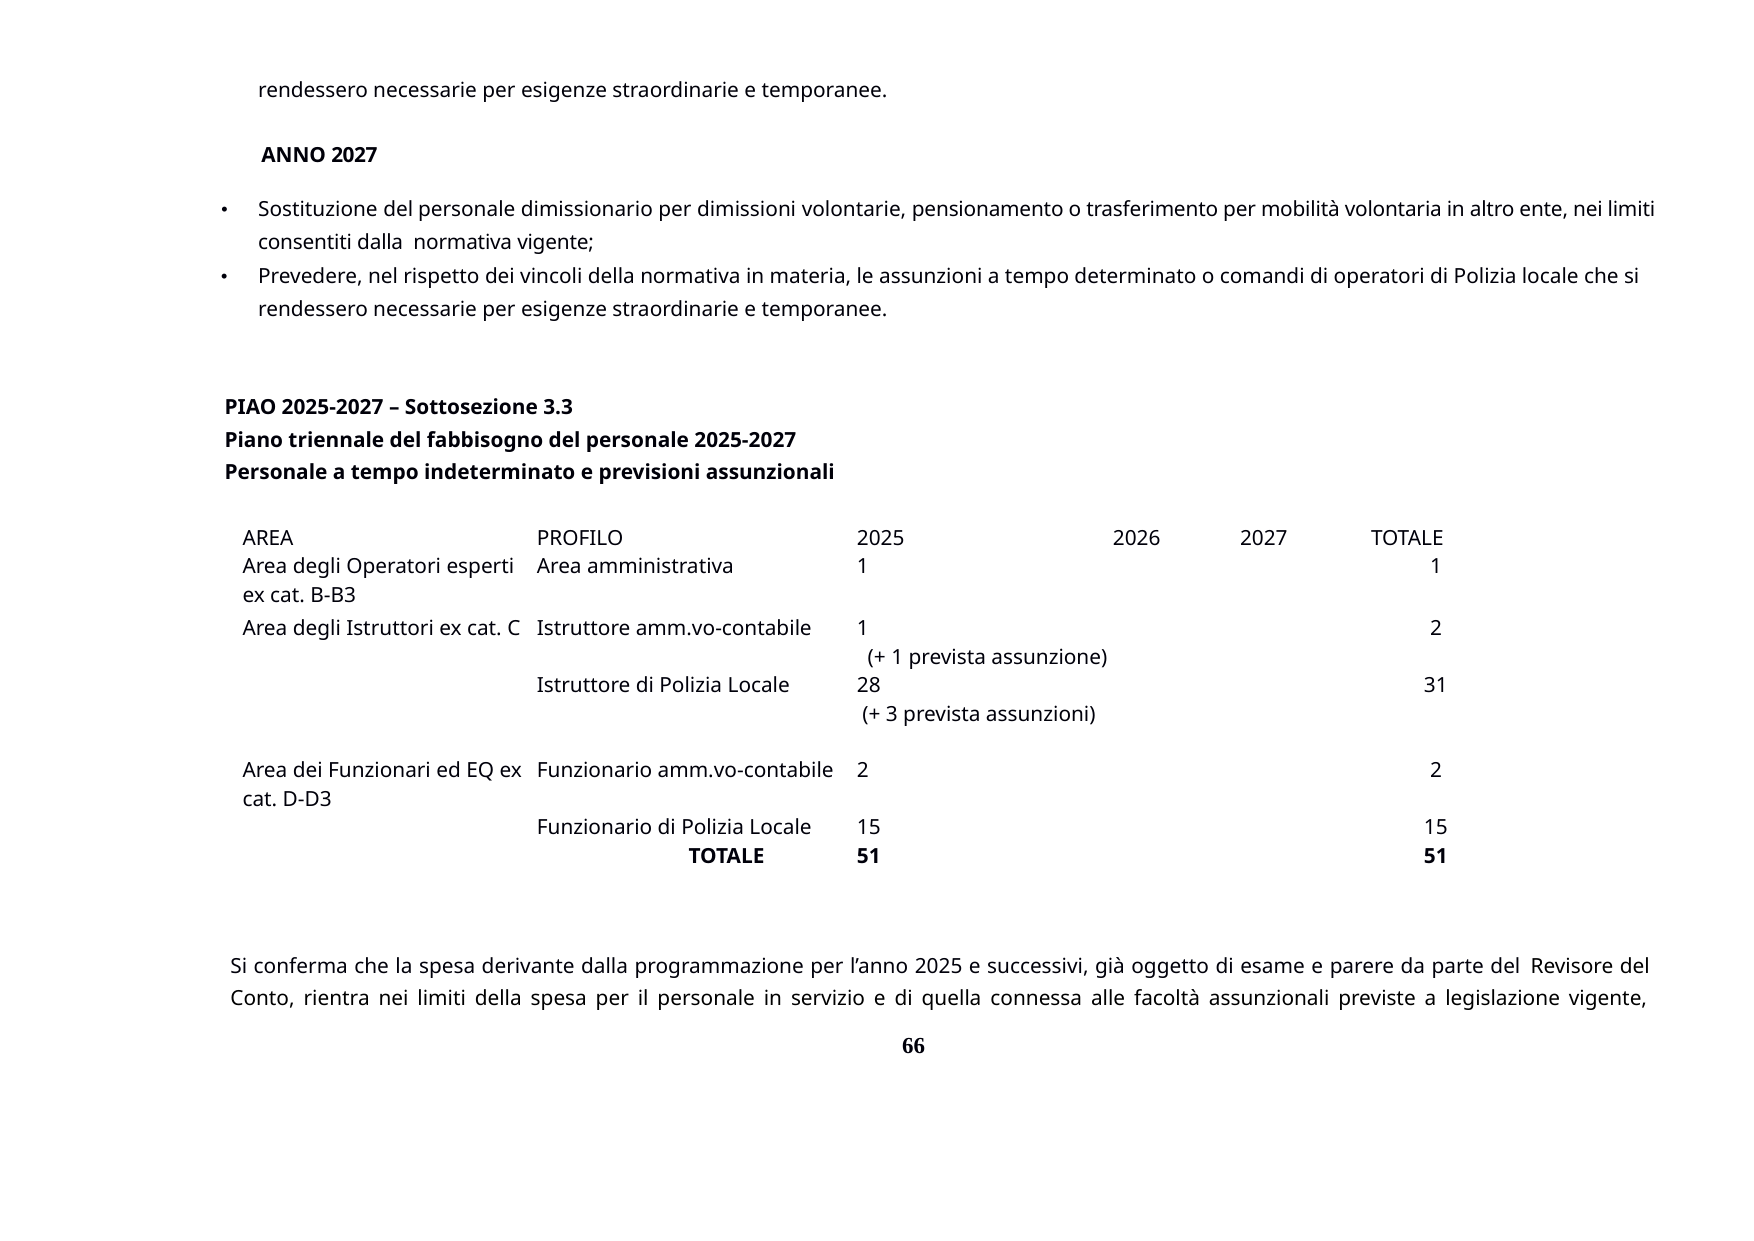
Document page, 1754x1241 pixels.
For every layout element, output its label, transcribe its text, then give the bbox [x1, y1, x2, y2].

table_cell TOTALE [537, 841, 857, 869]
table_cell Area dei Funzionari ed EQ ex cat. D-D3 [242, 756, 537, 812]
table_cell 2 [857, 756, 1113, 812]
table_cell [1113, 613, 1240, 670]
table_cell [1240, 756, 1371, 812]
table_cell [1240, 670, 1371, 727]
table_cell [537, 727, 857, 756]
table_cell [1113, 756, 1240, 812]
table_cell [242, 670, 537, 727]
text PIAO 2025-2027 – Sottosezione 3.3 [183, 392, 1665, 421]
table_cell [242, 727, 537, 756]
table_cell 51 [1371, 841, 1500, 869]
text Piano triennale del fabbisogno del personale 2025-2027 [183, 425, 1665, 453]
table_cell [242, 841, 537, 869]
table_cell [1371, 727, 1500, 756]
table_cell [1240, 813, 1371, 841]
table_header 2025 [857, 523, 1113, 551]
table_cell 51 [857, 841, 1113, 869]
table_header TOTALE [1371, 523, 1500, 551]
table_cell Area degli Istruttori ex cat. C [242, 613, 537, 670]
table_cell [1240, 727, 1371, 756]
table_cell [1240, 841, 1371, 869]
text Si conferma che la spesa derivante dalla programmazione per l’anno 2025 e successivi, già oggetto di esame e parere da parte del Revisore del Conto, rientra nei limiti della spesa per il personale in servizio e di quella connessa alle facoltà assunzionali previste a legislazione vigente, [230, 951, 1650, 1012]
table_cell [1240, 551, 1371, 613]
table_cell Funzionario amm.vo-contabile [537, 756, 857, 812]
table_cell Istruttore di Polizia Locale [537, 670, 857, 727]
table_cell Area degli Operatori esperti ex cat. B-B3 [242, 551, 537, 613]
table_cell [1113, 813, 1240, 841]
table_cell 1 [1371, 551, 1500, 613]
table_cell Istruttore amm.vo-contabile [537, 613, 857, 670]
table_cell Funzionario di Polizia Locale [537, 813, 857, 841]
table_cell [1113, 670, 1240, 727]
table_cell [242, 813, 537, 841]
table_cell 1 [857, 551, 1113, 613]
table_cell 31 [1371, 670, 1500, 727]
list Sostituzione del personale dimissionario per dimissioni volontarie, pensionamento o trasferimento per mobilità volontaria in altro ente, nei limiti consentiti dalla normativa vigente; [221, 194, 1679, 255]
table_cell 28 (+ 3 prevista assunzioni) [857, 670, 1113, 727]
table_cell [1113, 551, 1240, 613]
table_header PROFILO [537, 523, 857, 551]
subtitle ANNO 2027 [261, 140, 1679, 169]
table_cell Area amministrativa [537, 551, 857, 613]
table_cell [1240, 613, 1371, 670]
table_cell 15 [857, 813, 1113, 841]
table_header AREA [242, 523, 537, 551]
table_cell 2 [1371, 756, 1500, 812]
table_cell 1 (+ 1 prevista assunzione) [857, 613, 1113, 670]
list Prevedere, nel rispetto dei vincoli della normativa in materia, le assunzioni a tempo determinato o comandi di operatori di Polizia locale che si rendessero necessarie per esigenze straordinarie e temporanee. [220, 261, 1664, 322]
table_cell 15 [1371, 813, 1500, 841]
table_cell [1113, 841, 1240, 869]
table_cell 2 [1371, 613, 1500, 670]
table_header 2026 [1113, 523, 1240, 551]
table_cell [857, 727, 1113, 756]
table_cell [1113, 727, 1240, 756]
text Personale a tempo indeterminato e previsioni assunzionali [183, 457, 1665, 486]
list rendessero necessarie per esigenze straordinarie e temporanee. [220, 75, 1664, 103]
table_header 2027 [1240, 523, 1371, 551]
